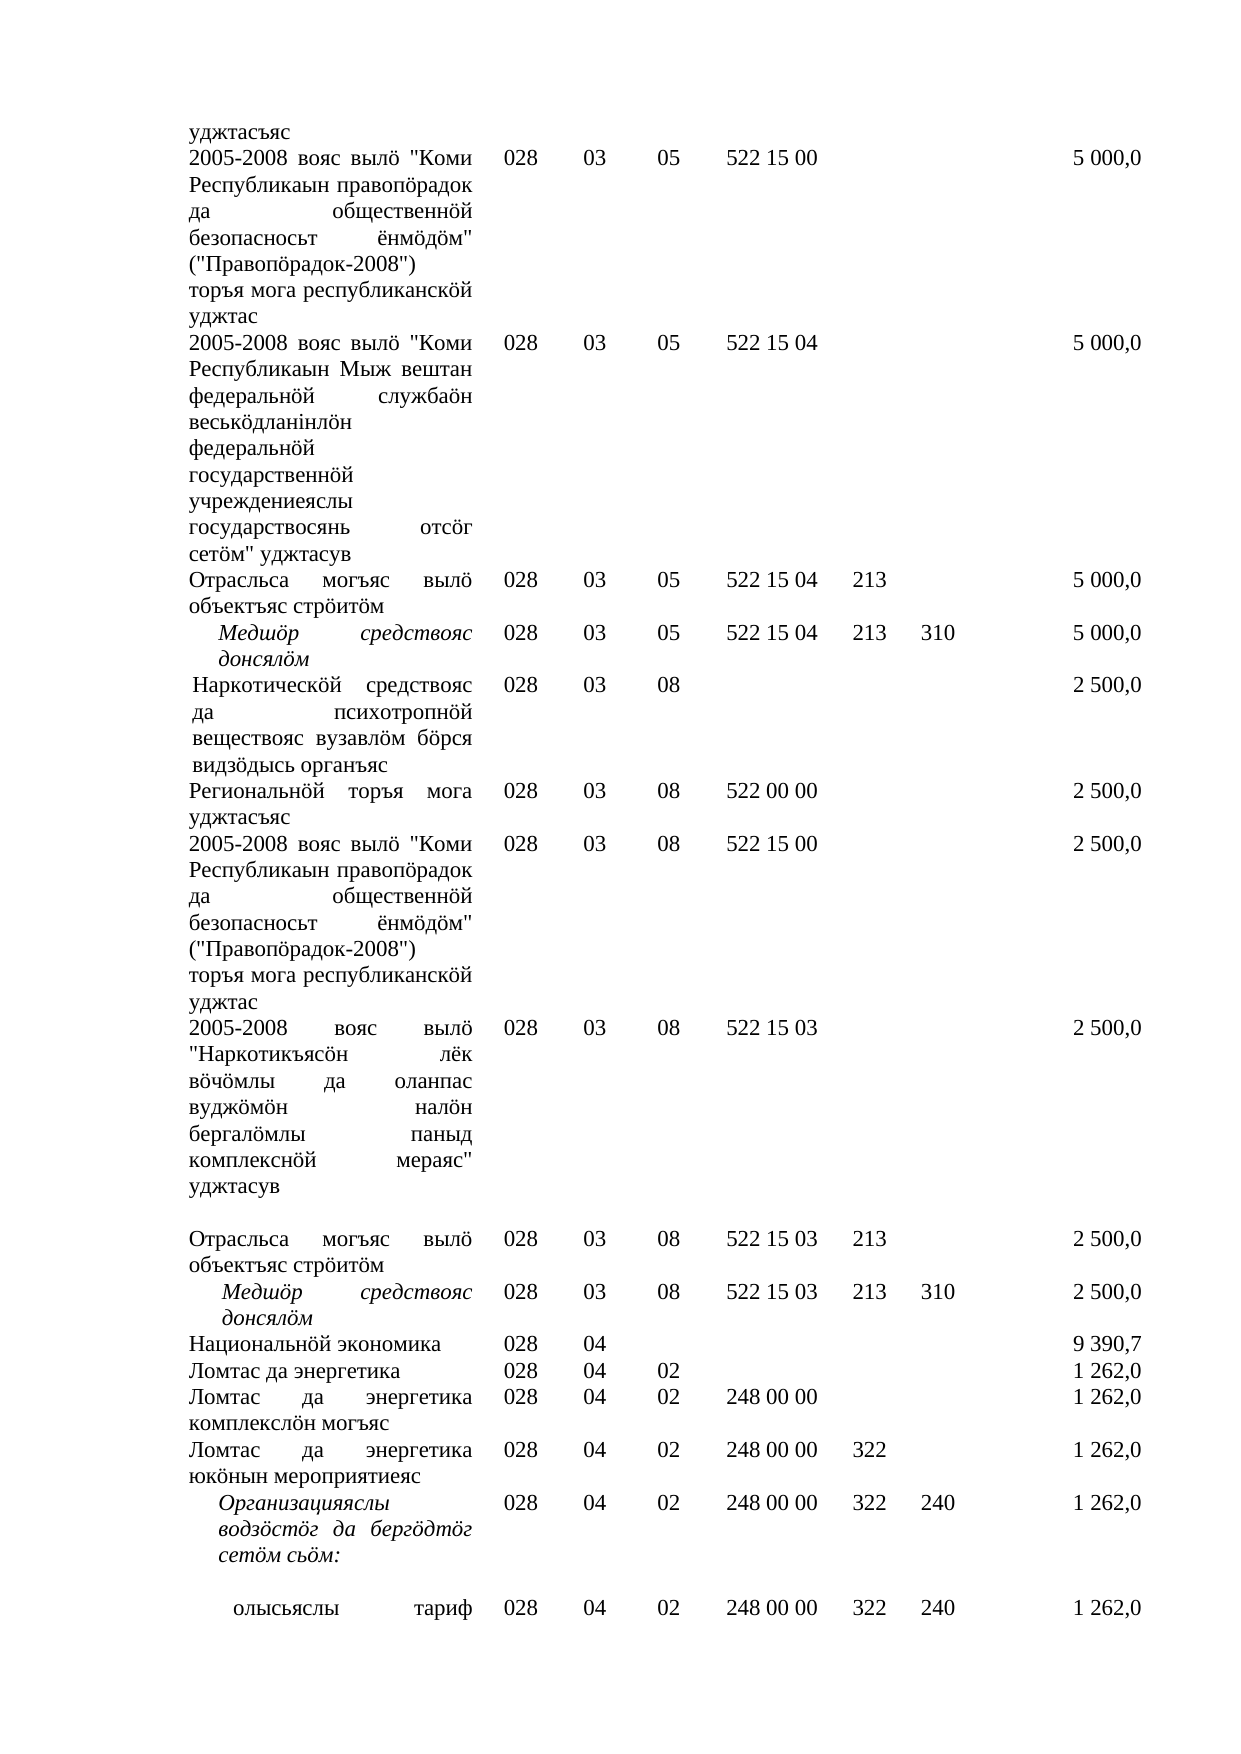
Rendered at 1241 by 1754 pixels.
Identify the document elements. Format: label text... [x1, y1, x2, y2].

table_cell [838, 329, 901, 566]
table_cell 248 00 00 [705, 1436, 838, 1488]
table_cell 1 262,0 [975, 1383, 1153, 1436]
table_cell 08 [631, 672, 705, 777]
table_cell 1 262,0 [975, 1357, 1153, 1383]
table_cell 5 000,0 [975, 619, 1153, 672]
table_cell [705, 1357, 838, 1383]
table_cell [901, 566, 974, 619]
table_cell 522 15 04 [705, 619, 838, 672]
table_cell [558, 118, 631, 144]
table_cell [484, 118, 558, 144]
table_cell [901, 672, 974, 777]
table_cell 03 [558, 830, 631, 1014]
table_cell 5 000,0 [975, 145, 1153, 329]
table_cell 03 [558, 1278, 631, 1330]
table_cell 248 00 00 [705, 1594, 838, 1620]
table_cell 240 [901, 1594, 974, 1620]
table_cell 028 [484, 1225, 558, 1278]
table_cell 03 [558, 619, 631, 672]
table_cell 028 [484, 1489, 558, 1594]
table_cell 028 [484, 1357, 558, 1383]
table_cell [838, 1357, 901, 1383]
table_cell Национальнöй экономика [177, 1330, 484, 1357]
table_cell 04 [558, 1436, 631, 1488]
table_cell [901, 145, 974, 329]
table_cell Организацияяслы водзöстöг да бергöдтöг сетöм сьöм: [177, 1489, 484, 1594]
table_cell 05 [631, 329, 705, 566]
table_cell 2005-2008 вояс вылö "Коми Республикаын правопöрадок да общественнöй безопасносьт ёнмöдöм" ("Правопöрадок-2008") торъя мога республиканскöй уджтас [177, 830, 484, 1014]
table_cell 04 [558, 1330, 631, 1357]
table_cell 028 [484, 672, 558, 777]
table_cell [631, 1330, 705, 1357]
table_cell [901, 1225, 974, 1278]
table_cell 05 [631, 145, 705, 329]
table_cell 08 [631, 1014, 705, 1225]
table_cell [838, 118, 901, 144]
table_cell 322 [838, 1489, 901, 1594]
table_cell 02 [631, 1357, 705, 1383]
table_cell 028 [484, 1436, 558, 1488]
table_cell [838, 672, 901, 777]
table_cell 522 15 04 [705, 329, 838, 566]
table_cell 04 [558, 1357, 631, 1383]
table_cell 2 500,0 [975, 1278, 1153, 1330]
table_cell 322 [838, 1594, 901, 1620]
table_cell 522 15 03 [705, 1225, 838, 1278]
table_cell 08 [631, 1278, 705, 1330]
table_cell 08 [631, 1225, 705, 1278]
table_cell 028 [484, 566, 558, 619]
table_cell 2 500,0 [975, 830, 1153, 1014]
table_cell 02 [631, 1436, 705, 1488]
table_cell [901, 1436, 974, 1488]
table_cell 028 [484, 1278, 558, 1330]
table_cell 03 [558, 1225, 631, 1278]
table_cell [838, 777, 901, 830]
table_cell Ломтас да энергетика [177, 1357, 484, 1383]
table_cell 028 [484, 1383, 558, 1436]
table_cell 2005-2008 вояс вылö "Коми Республикаын Мыж вештан федеральнöй службаöн веськöдланiнлöн федеральнöй государственнöй учреждениеяслы государствосянь отсöг сетöм" уджтасув [177, 329, 484, 566]
table_cell 03 [558, 329, 631, 566]
table_cell [901, 1330, 974, 1357]
table_cell 522 15 04 [705, 566, 838, 619]
table_cell 028 [484, 329, 558, 566]
table_cell 03 [558, 145, 631, 329]
table_cell олысьяслы тариф [177, 1594, 484, 1620]
table_cell 05 [631, 566, 705, 619]
table_cell [901, 777, 974, 830]
table_cell 04 [558, 1594, 631, 1620]
table_cell 03 [558, 566, 631, 619]
table_cell [838, 1330, 901, 1357]
table_cell 310 [901, 1278, 974, 1330]
table_cell [901, 118, 974, 144]
table_cell 522 15 03 [705, 1014, 838, 1225]
table_cell 2 500,0 [975, 777, 1153, 830]
table_cell [705, 1330, 838, 1357]
table_cell 02 [631, 1594, 705, 1620]
table_cell [975, 118, 1153, 144]
table_cell 028 [484, 145, 558, 329]
table_cell Региональнöй торъя мога уджтасъяс [177, 777, 484, 830]
table_cell 03 [558, 1014, 631, 1225]
table_cell Медшöр средствояс донсялöм [177, 619, 484, 672]
table_cell [901, 830, 974, 1014]
table_cell 04 [558, 1383, 631, 1436]
table_cell [838, 145, 901, 329]
table_cell уджтасъяс [177, 118, 484, 144]
table_cell 9 390,7 [975, 1330, 1153, 1357]
table_cell 03 [558, 777, 631, 830]
table_cell 248 00 00 [705, 1383, 838, 1436]
table_cell [901, 1357, 974, 1383]
table_cell [838, 830, 901, 1014]
table_cell 1 262,0 [975, 1489, 1153, 1594]
table_cell 248 00 00 [705, 1489, 838, 1594]
table_cell 213 [838, 619, 901, 672]
table_cell 2005-2008 вояс вылö "Наркотикъясöн лёк вöчöмлы да оланпас вуджöмöн налöн бергалöмлы паныд комплекснöй мераяс" уджтасув [177, 1014, 484, 1225]
table_cell 2005-2008 вояс вылö "Коми Республикаын правопöрадок да общественнöй безопасносьт ёнмöдöм" ("Правопöрадок-2008") торъя мога республиканскöй уджтас [177, 145, 484, 329]
table_cell 2 500,0 [975, 672, 1153, 777]
table_cell 05 [631, 619, 705, 672]
table_cell 02 [631, 1489, 705, 1594]
table_cell 310 [901, 619, 974, 672]
table_cell 08 [631, 777, 705, 830]
table_cell Отрасльса могъяс вылö объектъяс стрöитöм [177, 566, 484, 619]
table_cell 522 15 00 [705, 145, 838, 329]
table_cell 02 [631, 1383, 705, 1436]
table_cell 5 000,0 [975, 329, 1153, 566]
table_cell 522 15 00 [705, 830, 838, 1014]
table_cell Отрасльса могъяс вылö объектъяс стрöитöм [177, 1225, 484, 1278]
table_cell [705, 672, 838, 777]
table_cell 213 [838, 1278, 901, 1330]
table_cell 03 [558, 672, 631, 777]
table_cell 028 [484, 830, 558, 1014]
table_cell [631, 118, 705, 144]
table_cell 240 [901, 1489, 974, 1594]
table_cell 1 262,0 [975, 1594, 1153, 1620]
table_cell 2 500,0 [975, 1014, 1153, 1225]
table_cell [901, 329, 974, 566]
table_cell 322 [838, 1436, 901, 1488]
table_cell Ломтас да энергетика комплекслöн могъяс [177, 1383, 484, 1436]
table_cell 028 [484, 619, 558, 672]
table_cell 028 [484, 777, 558, 830]
table_cell 028 [484, 1330, 558, 1357]
table_cell [705, 118, 838, 144]
table_cell 04 [558, 1489, 631, 1594]
table_cell 213 [838, 566, 901, 619]
table_cell 522 00 00 [705, 777, 838, 830]
table_cell 1 262,0 [975, 1436, 1153, 1488]
table_cell 2 500,0 [975, 1225, 1153, 1278]
table_cell Ломтас да энергетика юкöнын мероприятиеяс [177, 1436, 484, 1488]
table_cell 028 [484, 1594, 558, 1620]
table_cell [838, 1014, 901, 1225]
table_cell [901, 1014, 974, 1225]
table_cell Наркотическöй средствояс да психотропнöй веществояс вузавлöм бöрся видзöдысь органъяс [177, 672, 484, 777]
table_cell 08 [631, 830, 705, 1014]
table_cell 213 [838, 1225, 901, 1278]
table_cell Медшöр средствояс донсялöм [177, 1278, 484, 1330]
table_cell 5 000,0 [975, 566, 1153, 619]
table_cell [838, 1383, 901, 1436]
table_cell 522 15 03 [705, 1278, 838, 1330]
table_cell [901, 1383, 974, 1436]
table_cell 028 [484, 1014, 558, 1225]
